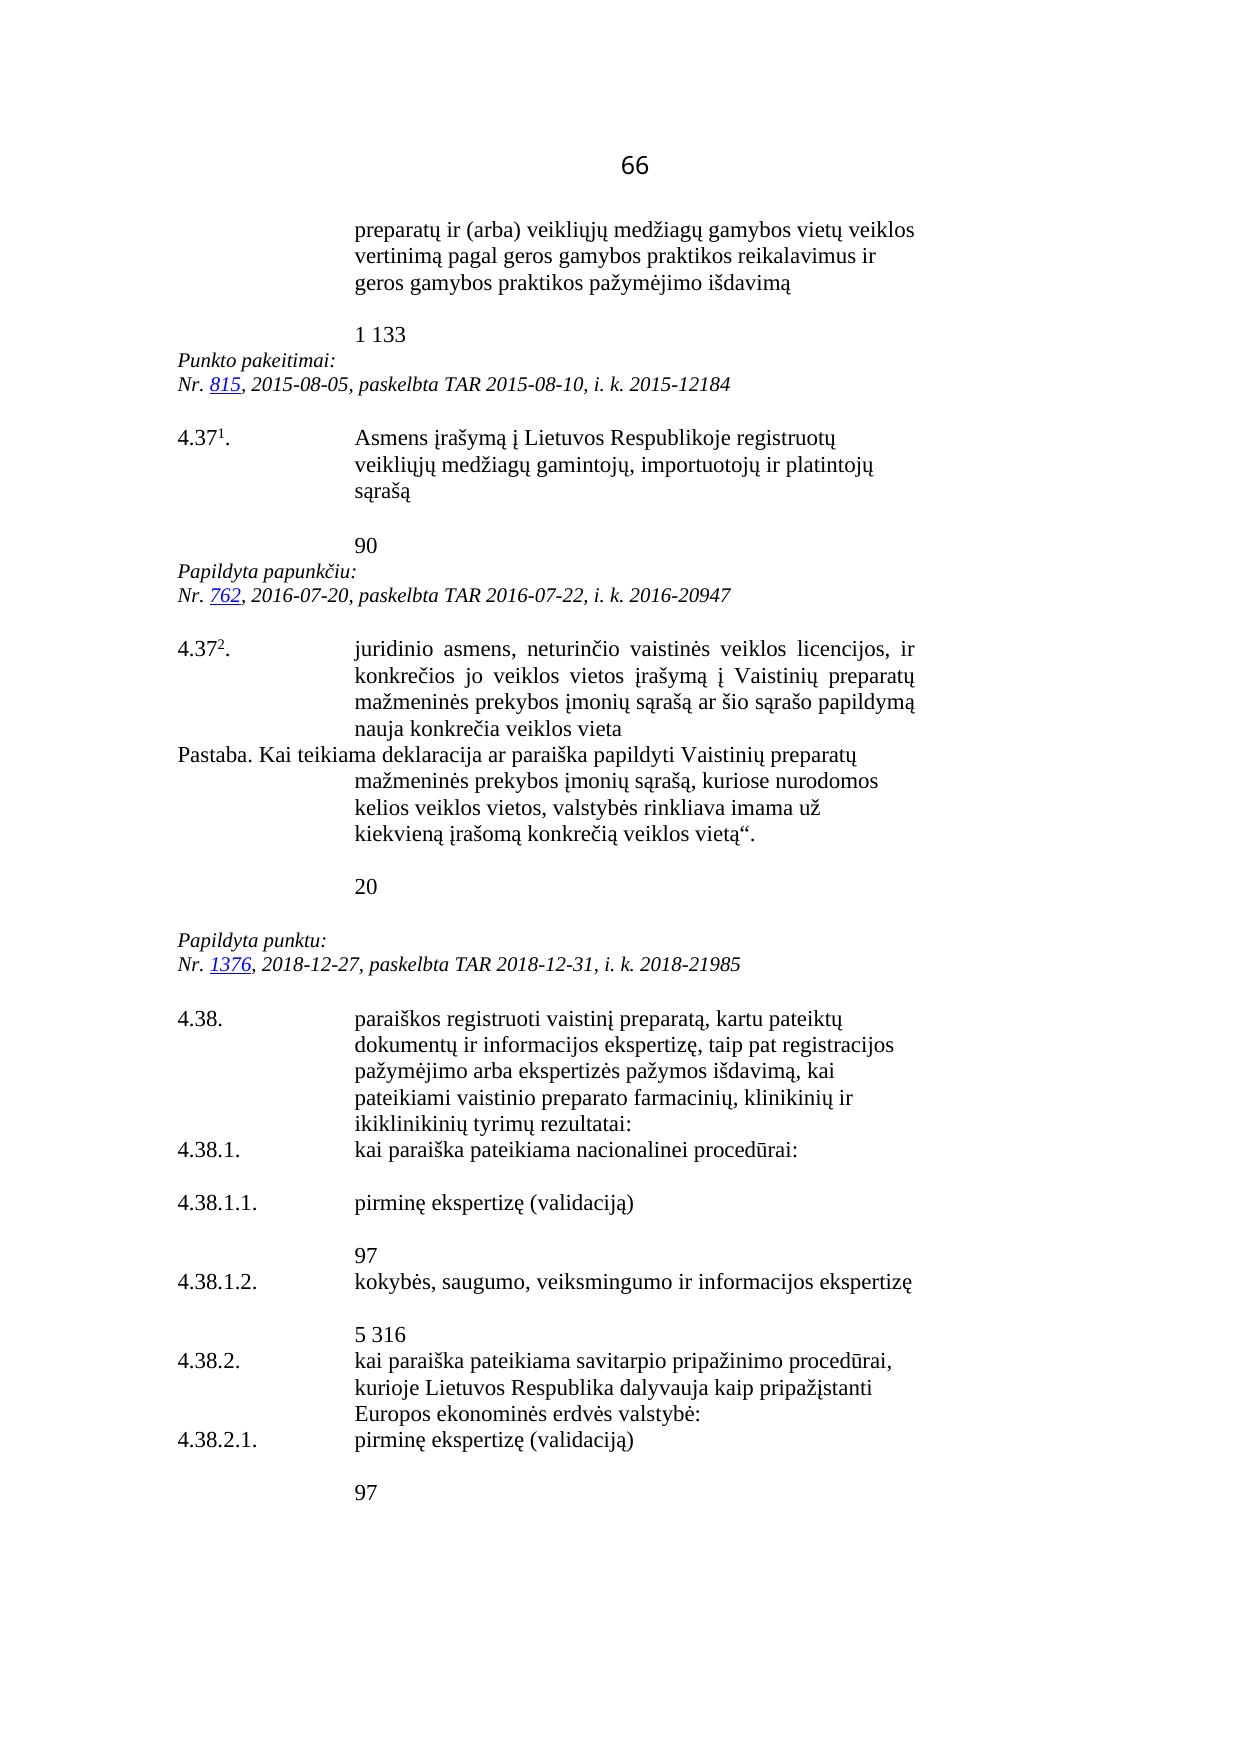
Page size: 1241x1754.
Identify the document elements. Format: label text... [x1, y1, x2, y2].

text Papildyta punktu: [177, 928, 1093, 952]
text pažymėjimo arba ekspertizės pažymos išdavimą, kai [354, 1057, 945, 1084]
text Nr. 815, 2015-08-05, paskelbta TAR 2015-08-10, i. k. 2015-12184 [177, 372, 1093, 396]
text Papildyta papunkčiu: [177, 559, 1093, 583]
text preparatų ir (arba) veikliųjų medžiagų gamybos vietų veiklos [354, 216, 945, 242]
text Pastaba. Kai teikiama deklaracija ar paraiška papildyti Vaistinių preparatų mažmeninės prekybos įmonių sąrašą, kuriose nurodomos kelios veiklos vietos, valstybės rinkliava imama už kiekvieną įrašomą konkrečią veiklos vietą“. 20 [177, 741, 916, 899]
text 4.38. paraiškos registruoti vaistinį preparatą, kartu pateiktų [177, 1005, 945, 1031]
text 4.38.2.1. pirminę ekspertizę (validaciją) 97 [177, 1426, 945, 1505]
text ikiklinikinių tyrimų rezultatai: [354, 1110, 945, 1136]
text dokumentų ir informacijos ekspertizę, taip pat registracijos [354, 1031, 945, 1057]
text 4.372. juridinio asmens, neturinčio vaistinės veiklos licencijos, ir konkrečios jo veiklos vietos įrašymą į Vaistinių preparatų mažmeninės prekybos įmonių sąrašą ar šio sąrašo papildymą nauja konkrečia veiklos vieta [177, 636, 916, 741]
text 4.38.1.2. kokybės, saugumo, veiksmingumo ir informacijos ekspertizę 5 316 [177, 1268, 945, 1347]
text 4.371. Asmens įrašymą į Lietuvos Respublikoje registruotų veikliųjų medžiagų gamintojų, importuotojų ir platintojų sąrašą 90 [177, 424, 916, 559]
text 4.38.2. kai paraiška pateikiama savitarpio pripažinimo procedūrai, [177, 1347, 945, 1374]
text vertinimą pagal geros gamybos praktikos reikalavimus ir [354, 242, 945, 268]
text Nr. 762, 2016-07-20, paskelbta TAR 2016-07-22, i. k. 2016-20947 [177, 583, 1093, 607]
text 4.38.1.1. pirminę ekspertizę (validaciją) 97 [177, 1189, 945, 1268]
text kurioje Lietuvos Respublika dalyvauja kaip pripažįstanti [354, 1374, 945, 1400]
text Europos ekonominės erdvės valstybė: [354, 1400, 945, 1426]
text 4.38.1. kai paraiška pateikiama nacionalinei procedūrai: [177, 1136, 945, 1189]
text Nr. 1376, 2018-12-27, paskelbta TAR 2018-12-31, i. k. 2018-21985 [177, 952, 1093, 976]
text pateikiami vaistinio preparato farmacinių, klinikinių ir [354, 1084, 945, 1110]
text Punkto pakeitimai: [177, 348, 1093, 372]
text geros gamybos praktikos pažymėjimo išdavimą 1 133 [354, 268, 945, 348]
